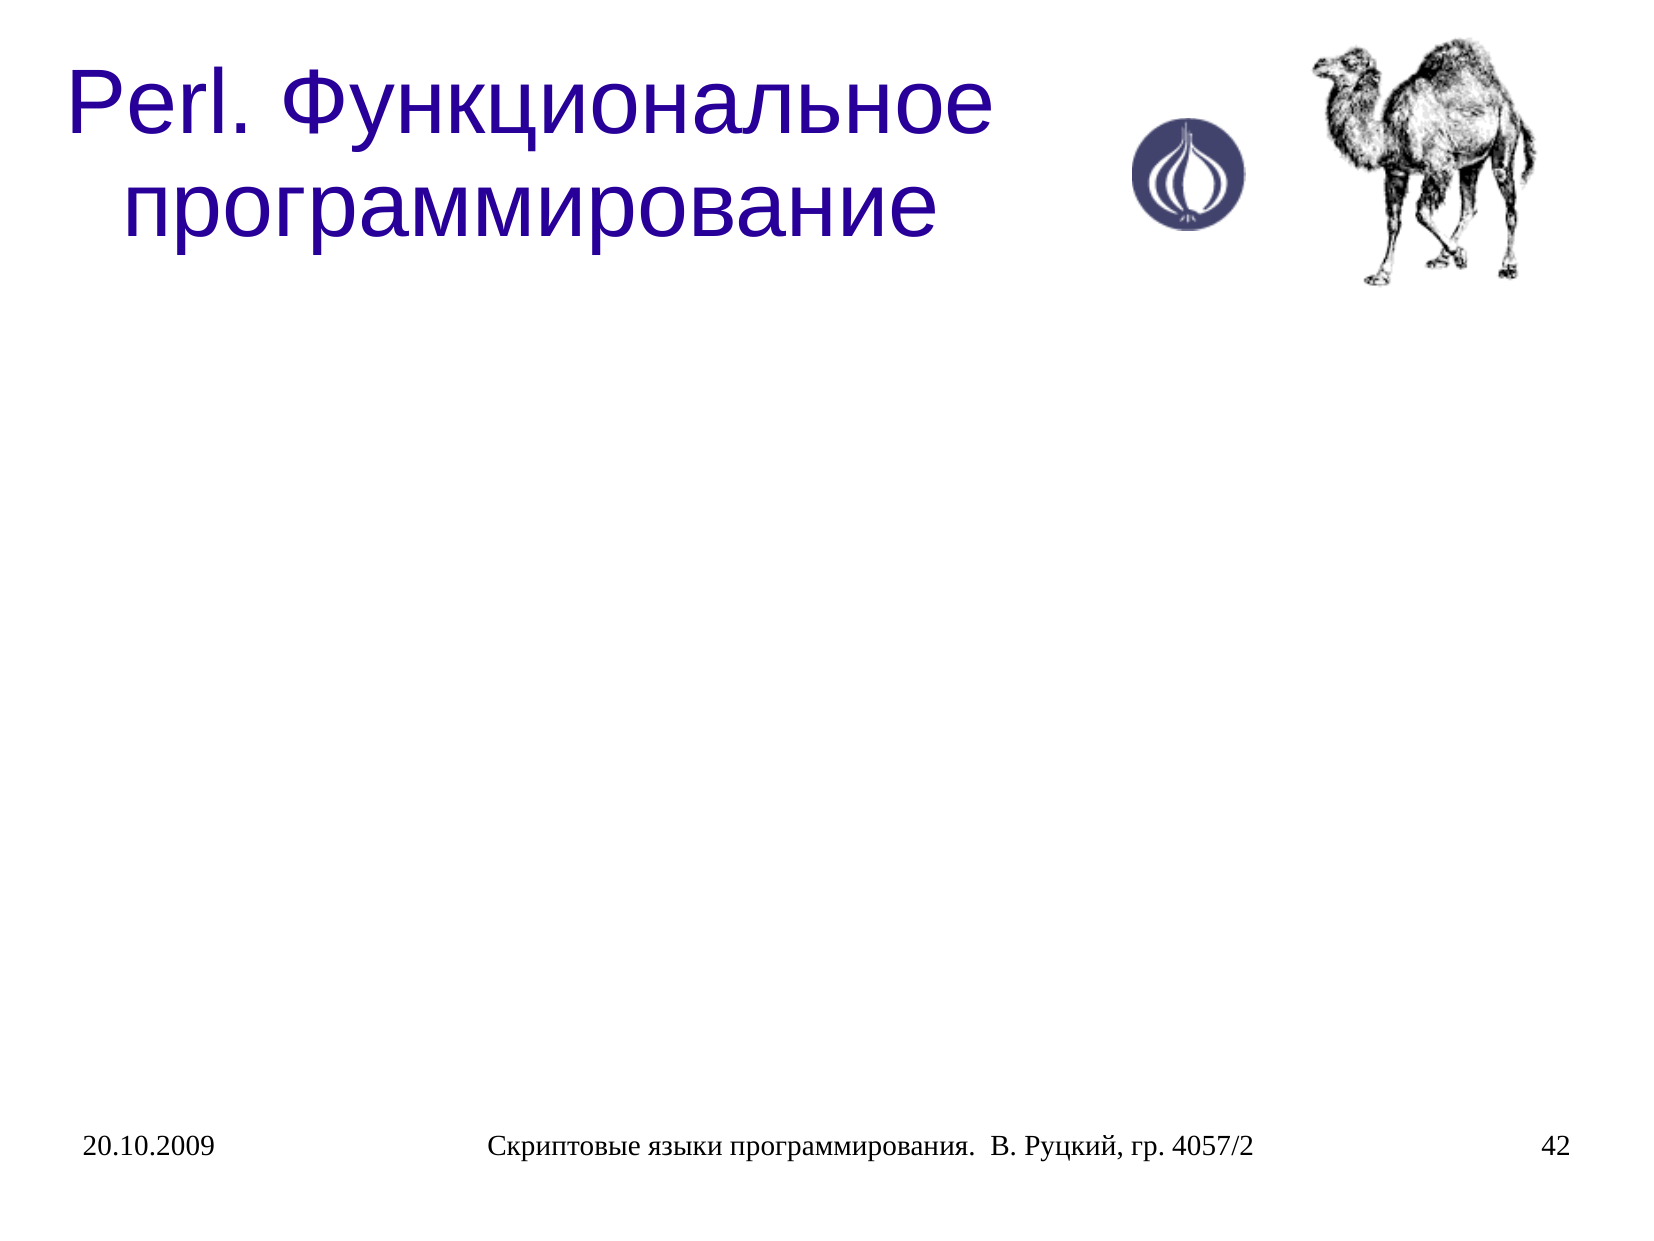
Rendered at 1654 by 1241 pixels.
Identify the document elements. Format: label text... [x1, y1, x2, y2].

picture [1132, 118, 1246, 231]
picture [1299, 29, 1554, 293]
title Perl. Функциональное программирование [29, 49, 1034, 257]
